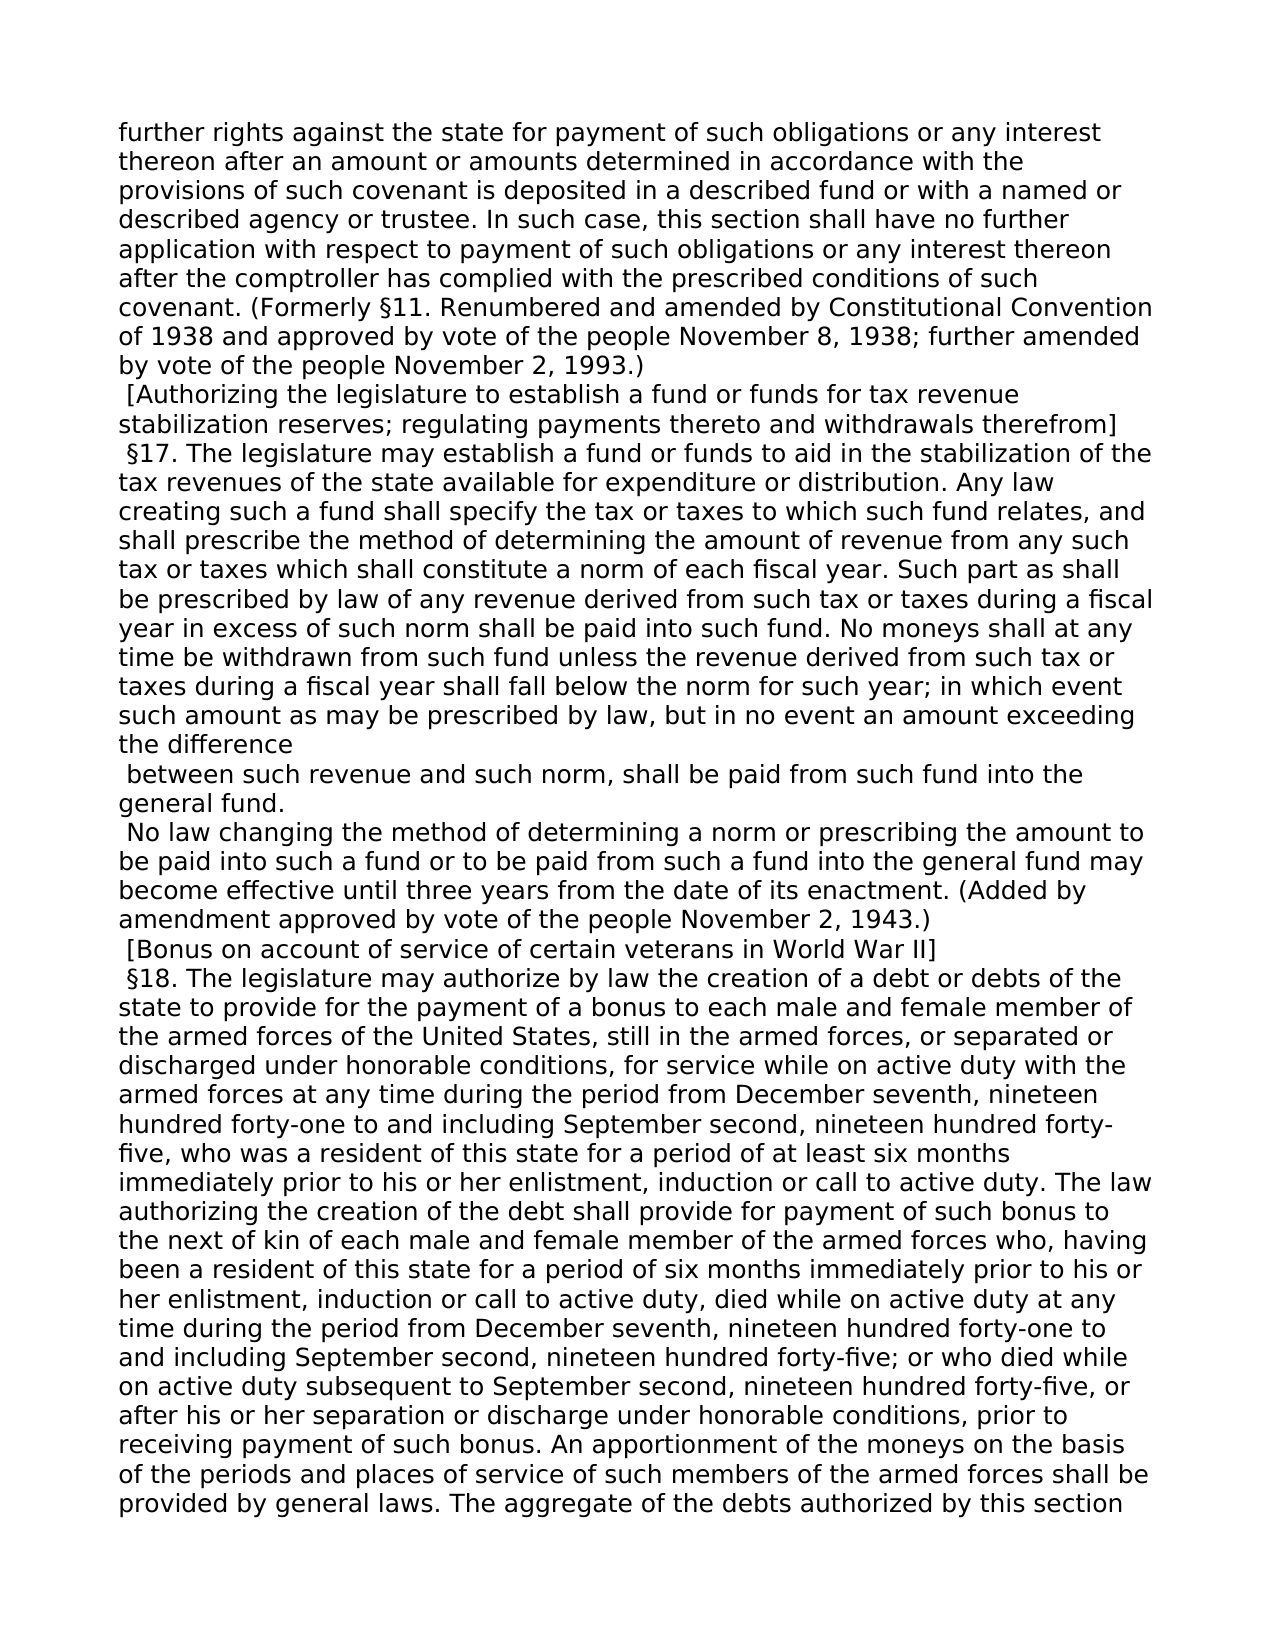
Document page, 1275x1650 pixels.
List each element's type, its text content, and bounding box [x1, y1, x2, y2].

text further rights against the state for payment of such obligations or any interest thereon after an amount or amounts determined in accordance with the provisions of such covenant is deposited in a described fund or with a named or described agency or trustee. In such case, this section shall have no further application with respect to payment of such obligations or any interest thereon after the comptroller has complied with the prescribed conditions of such covenant. (Formerly §11. Renumbered and amended by Constitutional Convention of 1938 and approved by vote of the people November 8, 1938; further amended by vote of the people November 2, 1993.) [Authorizing the legislature to establish a fund or funds for tax revenue stabilization reserves; regulating payments thereto and withdrawals therefrom] §17. The legislature may establish a fund or funds to aid in the stabilization of the tax revenues of the state available for expenditure or distribution. Any law creating such a fund shall specify the tax or taxes to which such fund relates, and shall prescribe the method of determining the amount of revenue from any such tax or taxes which shall constitute a norm of each fiscal year. Such part as shall be prescribed by law of any revenue derived from such tax or taxes during a fiscal year in excess of such norm shall be paid into such fund. No moneys shall at any time be withdrawn from such fund unless the revenue derived from such tax or taxes during a fiscal year shall fall below the norm for such year; in which event such amount as may be prescribed by law, but in no event an amount exceeding the difference between such revenue and such norm, shall be paid from such fund into the general fund. No law changing the method of determining a norm or prescribing the amount to be paid into such a fund or to be paid from such a fund into the general fund may become effective until three years from the date of its enactment. (Added by amendment approved by vote of the people November 2, 1943.) [Bonus on account of service of certain veterans in World War II] §18. The legislature may authorize by law the creation of a debt or debts of the state to provide for the payment of a bonus to each male and female member of the armed forces of the United States, still in the armed forces, or separated or discharged under honorable conditions, for service while on active duty with the armed forces at any time during the period from December seventh, nineteen hundred forty-one to and including September second, nineteen hundred forty-five, who was a resident of this state for a period of at least six months immediately prior to his or her enlistment, induction or call to active duty. The law authorizing the creation of the debt shall provide for payment of such bonus to the next of kin of each male and female member of the armed forces who, having been a resident of this state for a period of six months immediately prior to his or her enlistment, induction or call to active duty, died while on active duty at any time during the period from December seventh, nineteen hundred forty-one to and including September second, nineteen hundred forty-five; or who died while on active duty subsequent to September second, nineteen hundred forty-five, or after his or her separation or discharge under honorable conditions, prior to receiving payment of such bonus. An apportionment of the moneys on the basis of the periods and places of service of such members of the armed forces shall be provided by general laws. The aggregate of the debts authorized by this section [118, 118, 1157, 1518]
